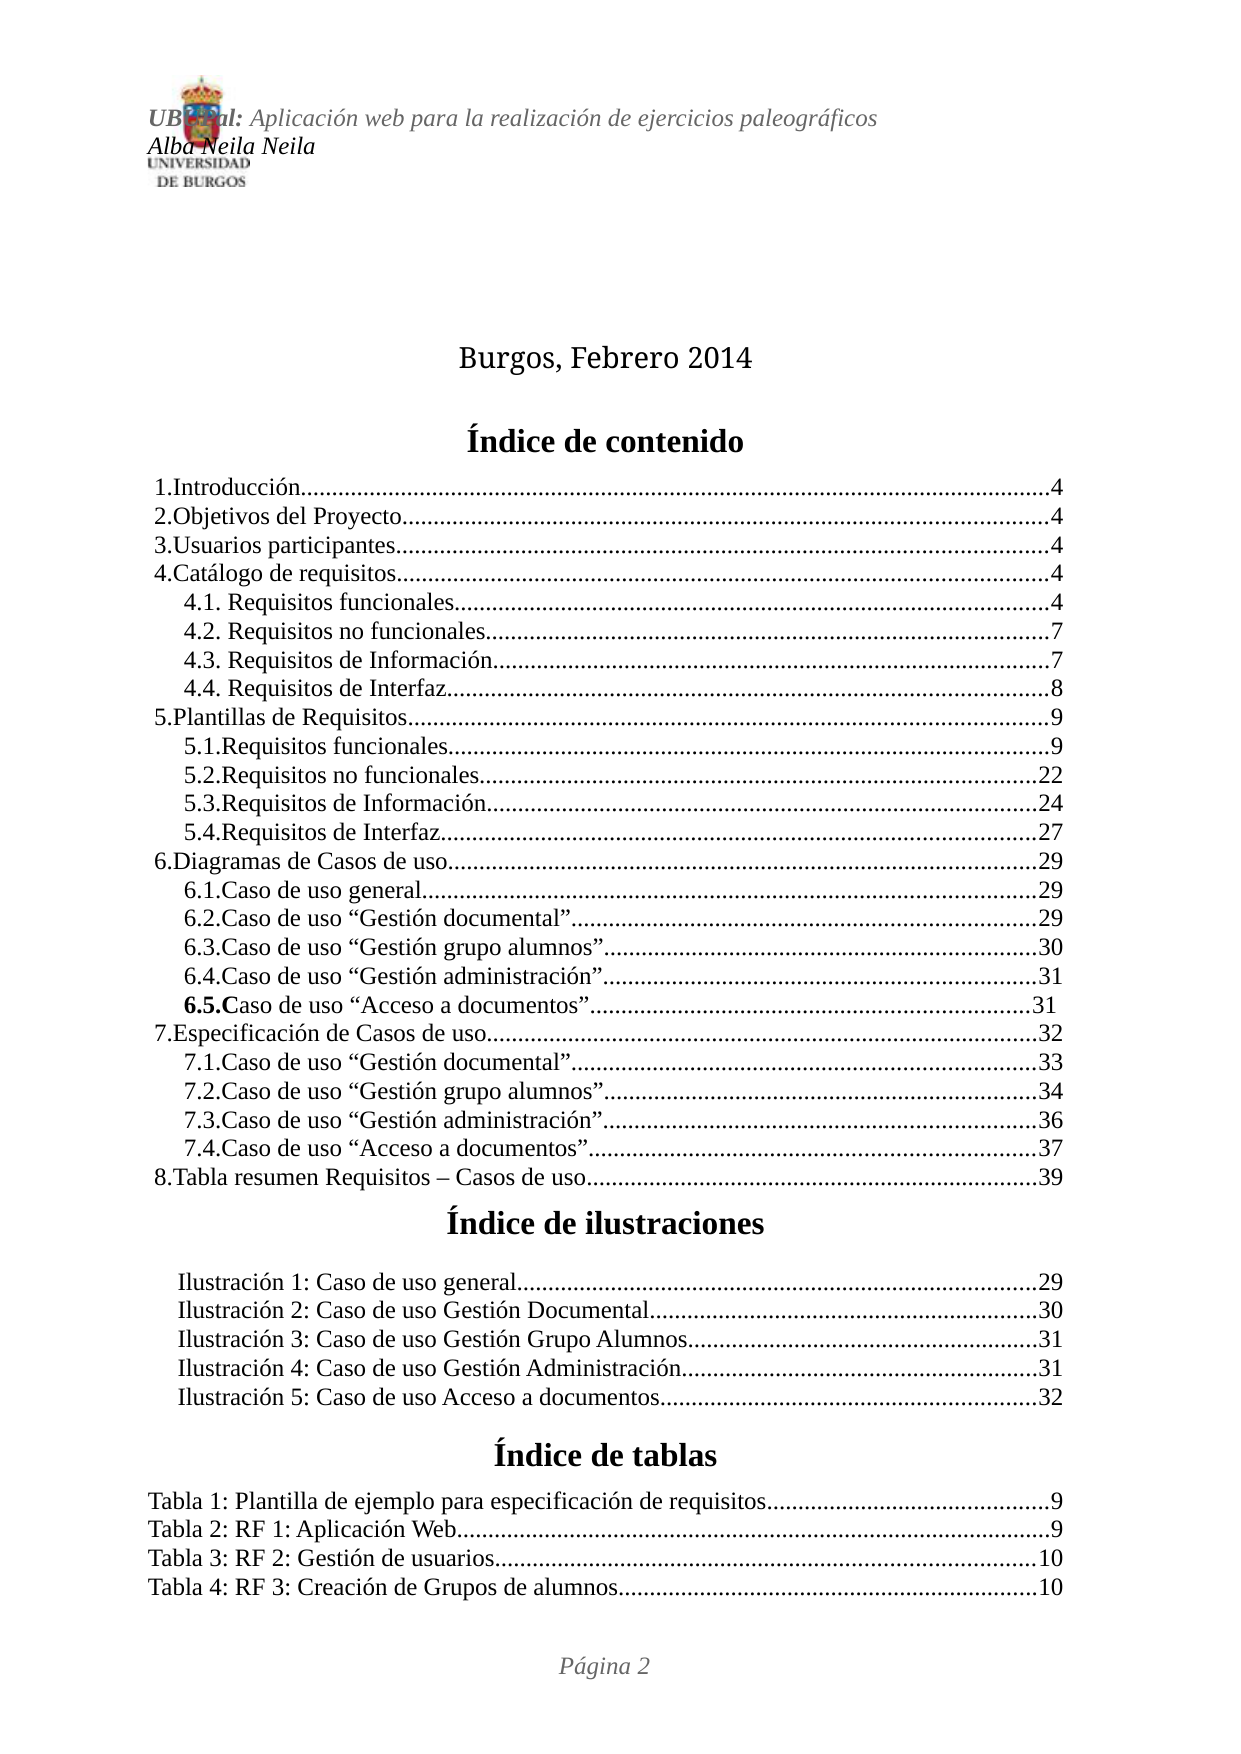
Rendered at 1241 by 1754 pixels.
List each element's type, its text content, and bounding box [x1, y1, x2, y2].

text 2.Objetivos del Proyecto 4 [148, 501, 1063, 530]
text 4.4. Requisitos de Interfaz 8 [177, 673, 1063, 702]
subtitle Índice de ilustraciones [148, 1203, 1063, 1242]
text 4.2. Requisitos no funcionales 7 [177, 616, 1063, 645]
text 3.Usuarios participantes 4 [148, 530, 1063, 558]
text 5.3.Requisitos de Información 24 [177, 788, 1063, 817]
text 1.Introducción 4 [148, 472, 1063, 501]
text Ilustración 2: Caso de uso Gestión Documental 30 [177, 1295, 1063, 1324]
text Tabla 2: RF 1: Aplicación Web 9 [148, 1514, 1063, 1543]
text 6.1.Caso de uso general 29 [177, 875, 1063, 903]
text 4.1. Requisitos funcionales 4 [177, 587, 1063, 616]
text Tabla 4: RF 3: Creación de Grupos de alumnos 10 [148, 1572, 1063, 1601]
text 6.2.Caso de uso “Gestión documental” 29 [177, 903, 1063, 932]
text Ilustración 5: Caso de uso Acceso a documentos 32 [177, 1382, 1063, 1410]
picture [147, 75, 250, 187]
text 4.Catálogo de requisitos 4 [148, 558, 1063, 587]
text Ilustración 4: Caso de uso Gestión Administración 31 [177, 1353, 1063, 1382]
text 7.Especificación de Casos de uso 32 [148, 1018, 1063, 1047]
text 7.2.Caso de uso “Gestión grupo alumnos” 34 [177, 1076, 1063, 1105]
text Tabla 3: RF 2: Gestión de usuarios 10 [148, 1543, 1063, 1572]
text 5.4.Requisitos de Interfaz 27 [177, 817, 1063, 846]
text 7.4.Caso de uso “Acceso a documentos” 37 [177, 1133, 1063, 1162]
text 6.5.Caso de uso “Acceso a documentos” 31 [177, 990, 1063, 1018]
text 6.4.Caso de uso “Gestión administración” 31 [177, 961, 1063, 990]
text 8.Tabla resumen Requisitos – Casos de uso 39 [148, 1162, 1063, 1191]
text 6.Diagramas de Casos de uso 29 [148, 846, 1063, 875]
text Ilustración 3: Caso de uso Gestión Grupo Alumnos 31 [177, 1324, 1063, 1353]
text 5.1.Requisitos funcionales 9 [177, 731, 1063, 760]
text Tabla 1: Plantilla de ejemplo para especificación de requisitos 9 [148, 1486, 1063, 1514]
text 4.3. Requisitos de Información 7 [177, 645, 1063, 673]
subtitle Índice de tablas [148, 1435, 1063, 1473]
text Ilustración 1: Caso de uso general 29 [177, 1267, 1063, 1295]
subtitle Índice de contenido [148, 422, 1063, 460]
text 6.3.Caso de uso “Gestión grupo alumnos” 30 [177, 932, 1063, 961]
text 7.1.Caso de uso “Gestión documental” 33 [177, 1047, 1063, 1076]
text 5.2.Requisitos no funcionales 22 [177, 760, 1063, 788]
text 7.3.Caso de uso “Gestión administración” 36 [177, 1105, 1063, 1133]
text 5.Plantillas de Requisitos 9 [148, 702, 1063, 731]
